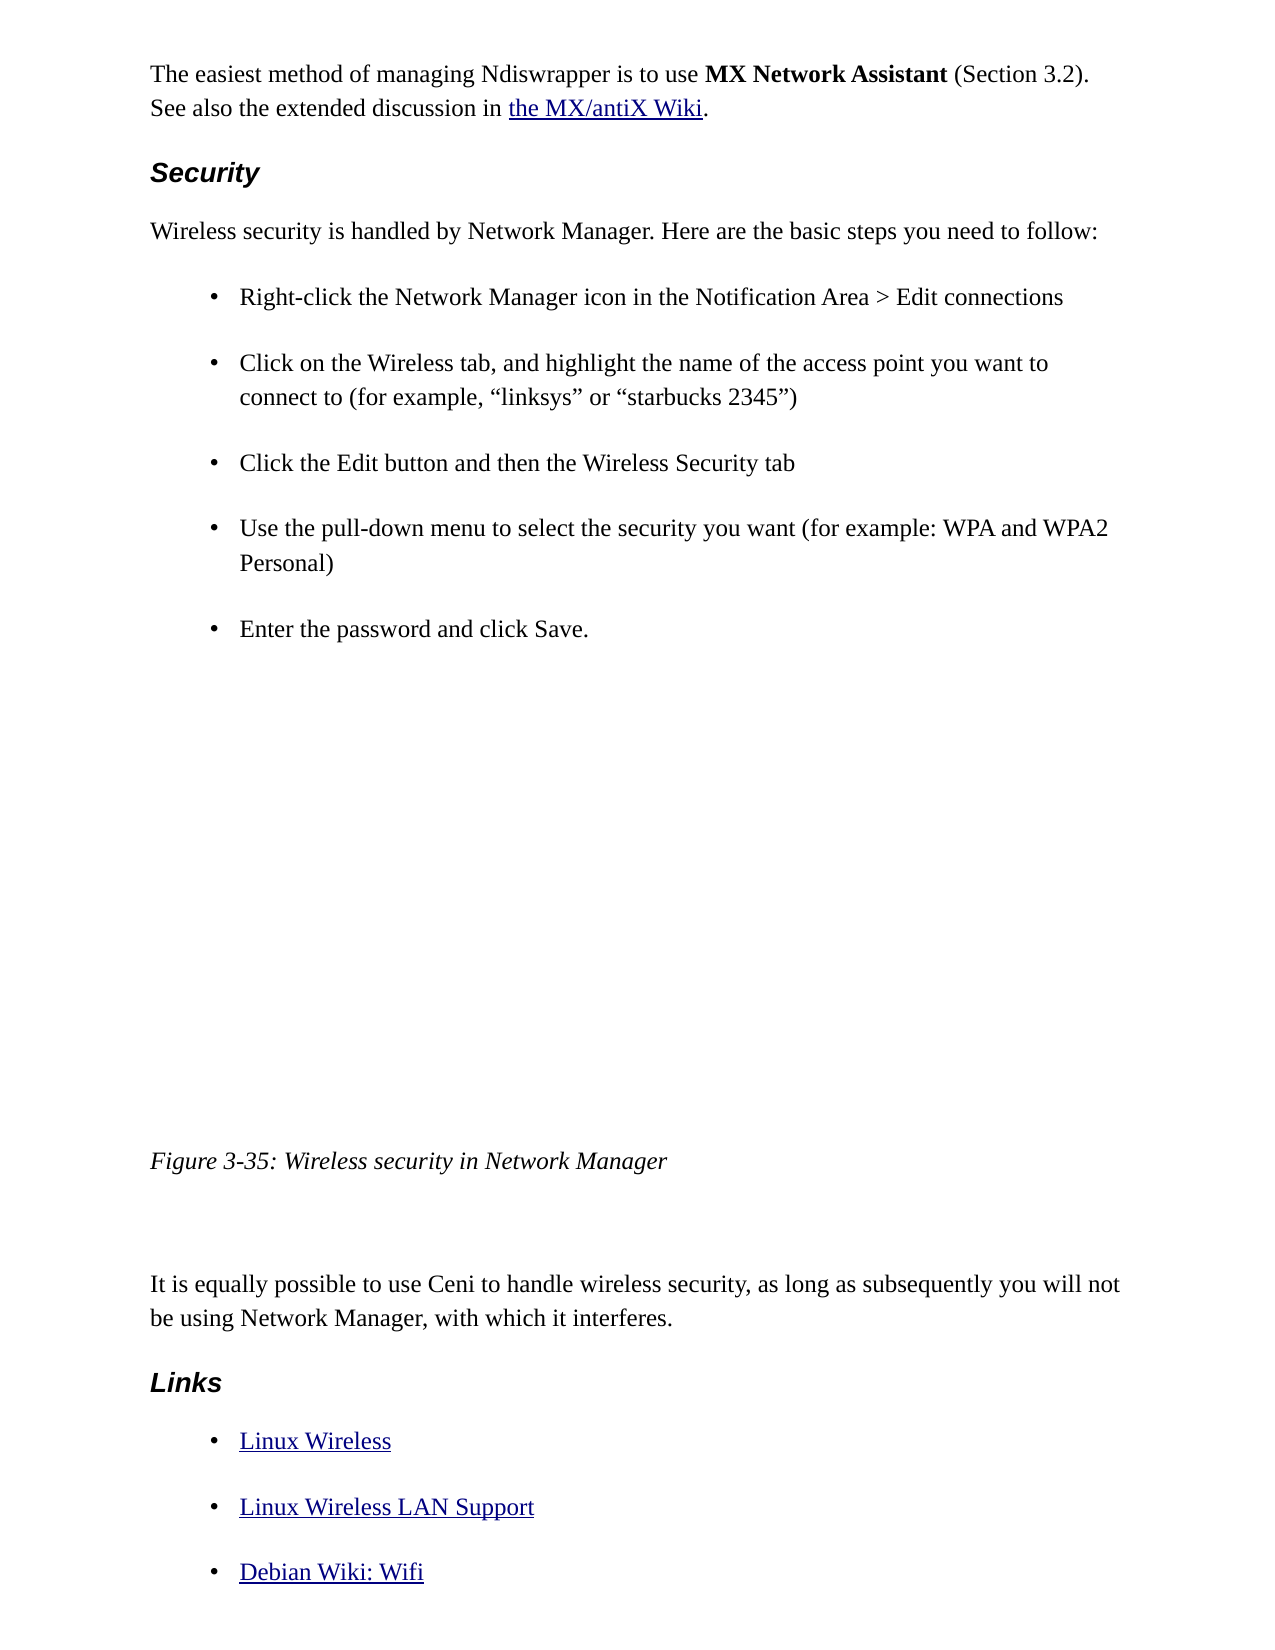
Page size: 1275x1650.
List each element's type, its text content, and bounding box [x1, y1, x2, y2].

text Wireless security is handled by Network Manager. Here are the basic steps you need to follow: [150, 216, 1125, 245]
list Linux Wireless LAN Support [210, 1492, 1109, 1521]
subtitle Links [150, 1366, 1125, 1398]
text Figure 3-35: Wireless security in Network Manager [150, 1146, 1125, 1175]
text The easiest method of managing Ndiswrapper is to use MX Network Assistant (Section 3.2). See also the extended discussion in the MX/antiX Wiki. [150, 59, 1125, 122]
list Use the pull-down menu to select the security you want (for example: WPA and WPA2 Personal) [210, 513, 1109, 577]
list Click on the Wireless tab, and highlight the name of the access point you want to connect to (for example, “linksys” or “starbucks 2345”) [210, 348, 1109, 411]
list Click the Edit button and then the Wireless Security tab [210, 448, 1109, 477]
list Enter the password and click Save. [210, 614, 1109, 642]
text It is equally possible to use Ceni to handle wireless security, as long as subsequently you will not be using Network Manager, with which it interferes. [150, 1269, 1125, 1332]
subtitle Security [150, 156, 1125, 188]
list Debian Wiki: Wifi [210, 1557, 1109, 1586]
list Right-click the Network Manager icon in the Notification Area > Edit connections [210, 282, 1109, 311]
list Linux Wireless [210, 1426, 1109, 1455]
